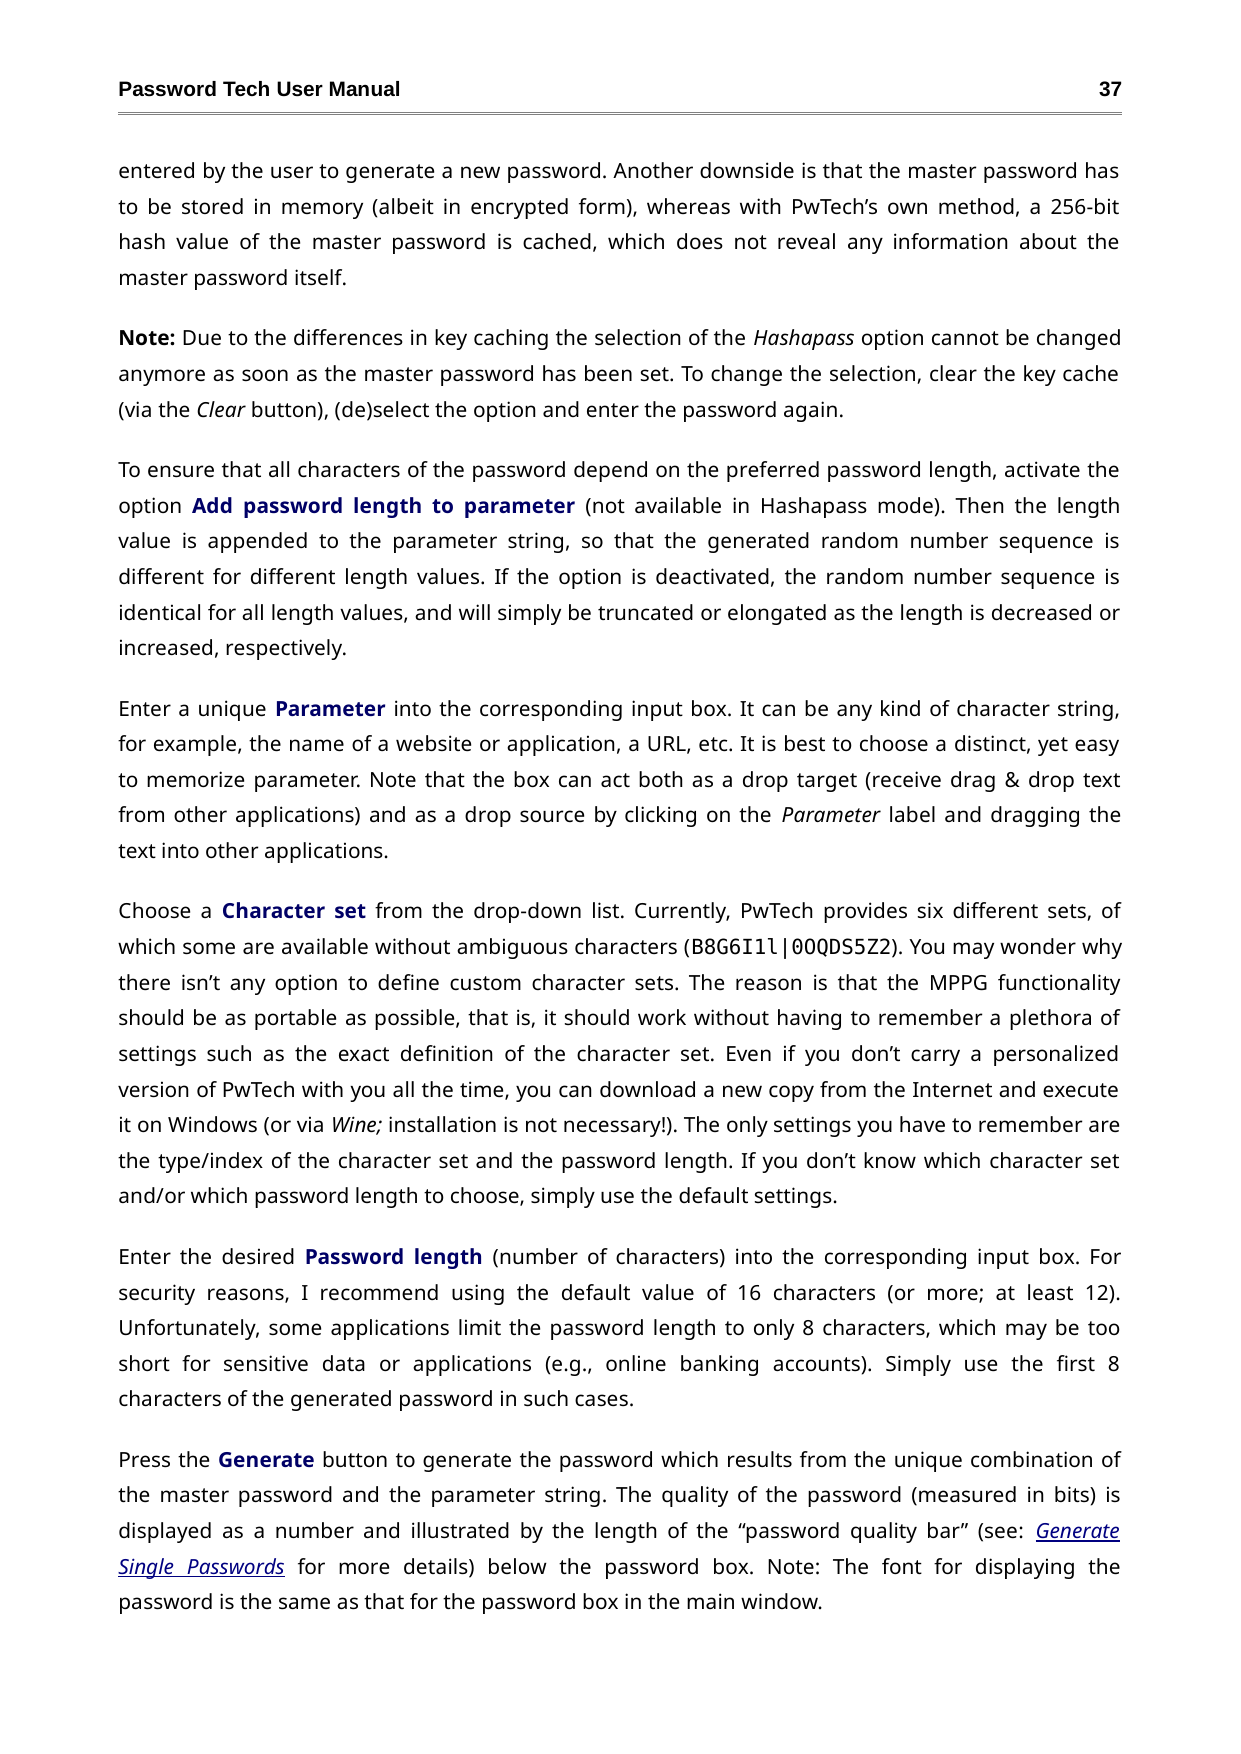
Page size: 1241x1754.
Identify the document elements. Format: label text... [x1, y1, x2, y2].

text Choose a Character set from the drop-down list. Currently, PwTech provides six different sets, of which some are available without ambiguous characters (B8G6I1l|0OQDS5Z2). You may wonder why there isn’t any option to define custom character sets. The reason is that the MPPG functionality should be as portable as possible, that is, it should work without having to remember a plethora of settings such as the exact definition of the character set. Even if you don’t carry a personalized version of PwTech with you all the time, you can download a new copy from the Internet and execute it on Windows (or via Wine; installation is not necessary!). The only settings you have to remember are the type/index of the character set and the password length. If you don’t know which character set and/or which password length to choose, simply use the default settings. [118, 896, 1122, 1210]
text Press the Generate button to generate the password which results from the unique combination of the master password and the parameter string. The quality of the password (measured in bits) is displayed as a number and illustrated by the length of the “password quality bar” (see: Generate Single Passwords for more details) below the password box. Note: The font for displaying the password is the same as that for the password box in the main window. [118, 1445, 1122, 1616]
text Note: Due to the differences in key caching the selection of the Hashapass option cannot be changed anymore as soon as the master password has been set. To change the selection, clear the key cache (via the Clear button), (de)select the option and enter the password again. [118, 323, 1122, 423]
text To ensure that all characters of the password depend on the preferred password length, activate the option Add password length to parameter (not available in Hashapass mode). Then the length value is appended to the parameter string, so that the generated random number sequence is different for different length values. If the option is deactivated, the random number sequence is identical for all length values, and will simply be truncated or elongated as the length is decreased or increased, respectively. [118, 455, 1122, 662]
text entered by the user to generate a new password. Another downside is that the master password has to be stored in memory (albeit in encrypted form), whereas with PwTech’s own method, a 256-bit hash value of the master password is cached, which does not reveal any information about the master password itself. [118, 156, 1122, 291]
text Enter the desired Password length (number of characters) into the corresponding input box. For security reasons, I recommend using the default value of 16 characters (or more; at least 12). Unfortunately, some applications limit the password length to only 8 characters, which may be too short for sensitive data or applications (e.g., online banking accounts). Simply use the first 8 characters of the generated password in such cases. [118, 1242, 1122, 1413]
text Enter a unique Parameter into the corresponding input box. It can be any kind of character string, for example, the name of a website or application, a URL, etc. It is best to choose a distinct, yet easy to memorize parameter. Note that the box can act both as a drop target (receive drag & drop text from other applications) and as a drop source by clicking on the Parameter label and dragging the text into other applications. [118, 693, 1122, 864]
